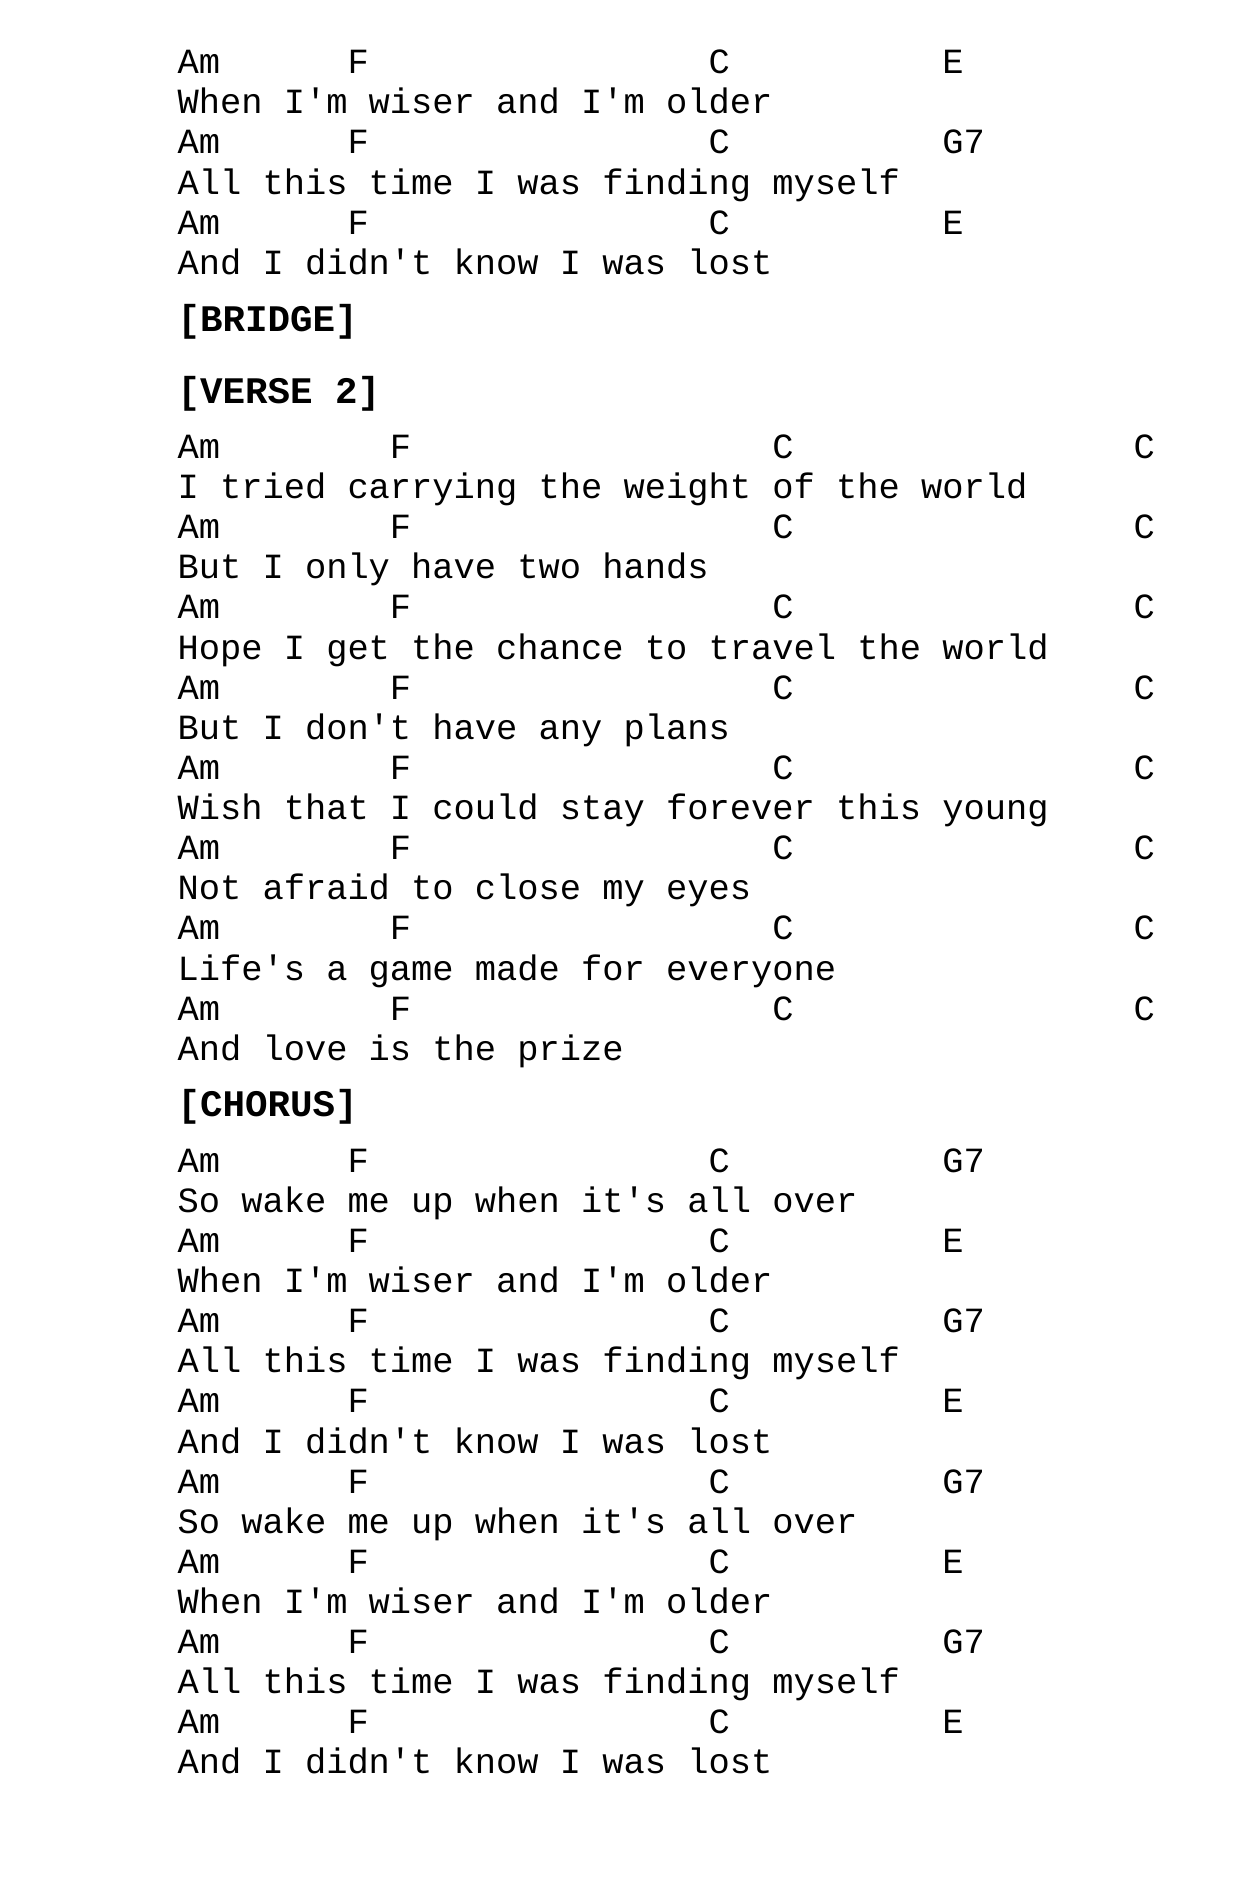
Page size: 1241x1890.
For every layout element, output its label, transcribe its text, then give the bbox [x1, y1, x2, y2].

text And I didn't know I was lost [177, 1423, 1196, 1464]
text I tried carrying the weight of the world [177, 469, 1196, 509]
text Am F C G7 [177, 1464, 1196, 1504]
text When I'm wiser and I'm older [177, 1584, 1196, 1624]
text Am F C E [177, 1223, 1196, 1263]
subtitle [CHORUS] [177, 1086, 1196, 1128]
text Hope I get the chance to travel the world [177, 629, 1196, 670]
text Am F C C [177, 750, 1196, 790]
text Am F C G7 [177, 1143, 1196, 1183]
text Am F C C [177, 910, 1196, 950]
text Am F C E [177, 205, 1196, 245]
text When I'm wiser and I'm older [177, 1263, 1196, 1303]
text So wake me up when it's all over [177, 1504, 1196, 1544]
text All this time I was finding myself [177, 1664, 1196, 1704]
text Am F C C [177, 589, 1196, 629]
text Life's a game made for everyone [177, 950, 1196, 991]
text But I only have two hands [177, 549, 1196, 589]
text Am F C C [177, 991, 1196, 1031]
text Am F C E [177, 1544, 1196, 1584]
text And I didn't know I was lost [177, 245, 1196, 285]
text Am F C G7 [177, 1624, 1196, 1664]
subtitle [BRIDGE] [177, 300, 1196, 342]
text Am F C E [177, 44, 1196, 84]
text But I don't have any plans [177, 710, 1196, 750]
text Am F C C [177, 670, 1196, 710]
text Am F C C [177, 509, 1196, 549]
subtitle [VERSE 2] [177, 372, 1196, 414]
text Am F C E [177, 1704, 1196, 1744]
text And love is the prize [177, 1031, 1196, 1071]
text Am F C E [177, 1383, 1196, 1423]
text When I'm wiser and I'm older [177, 84, 1196, 124]
text Am F C C [177, 830, 1196, 870]
text So wake me up when it's all over [177, 1183, 1196, 1223]
text Am F C G7 [177, 124, 1196, 164]
text All this time I was finding myself [177, 1343, 1196, 1383]
text And I didn't know I was lost [177, 1744, 1196, 1784]
text All this time I was finding myself [177, 164, 1196, 205]
text Am F C G7 [177, 1303, 1196, 1343]
text Not afraid to close my eyes [177, 870, 1196, 910]
text Am F C C [177, 429, 1196, 469]
text Wish that I could stay forever this young [177, 790, 1196, 830]
